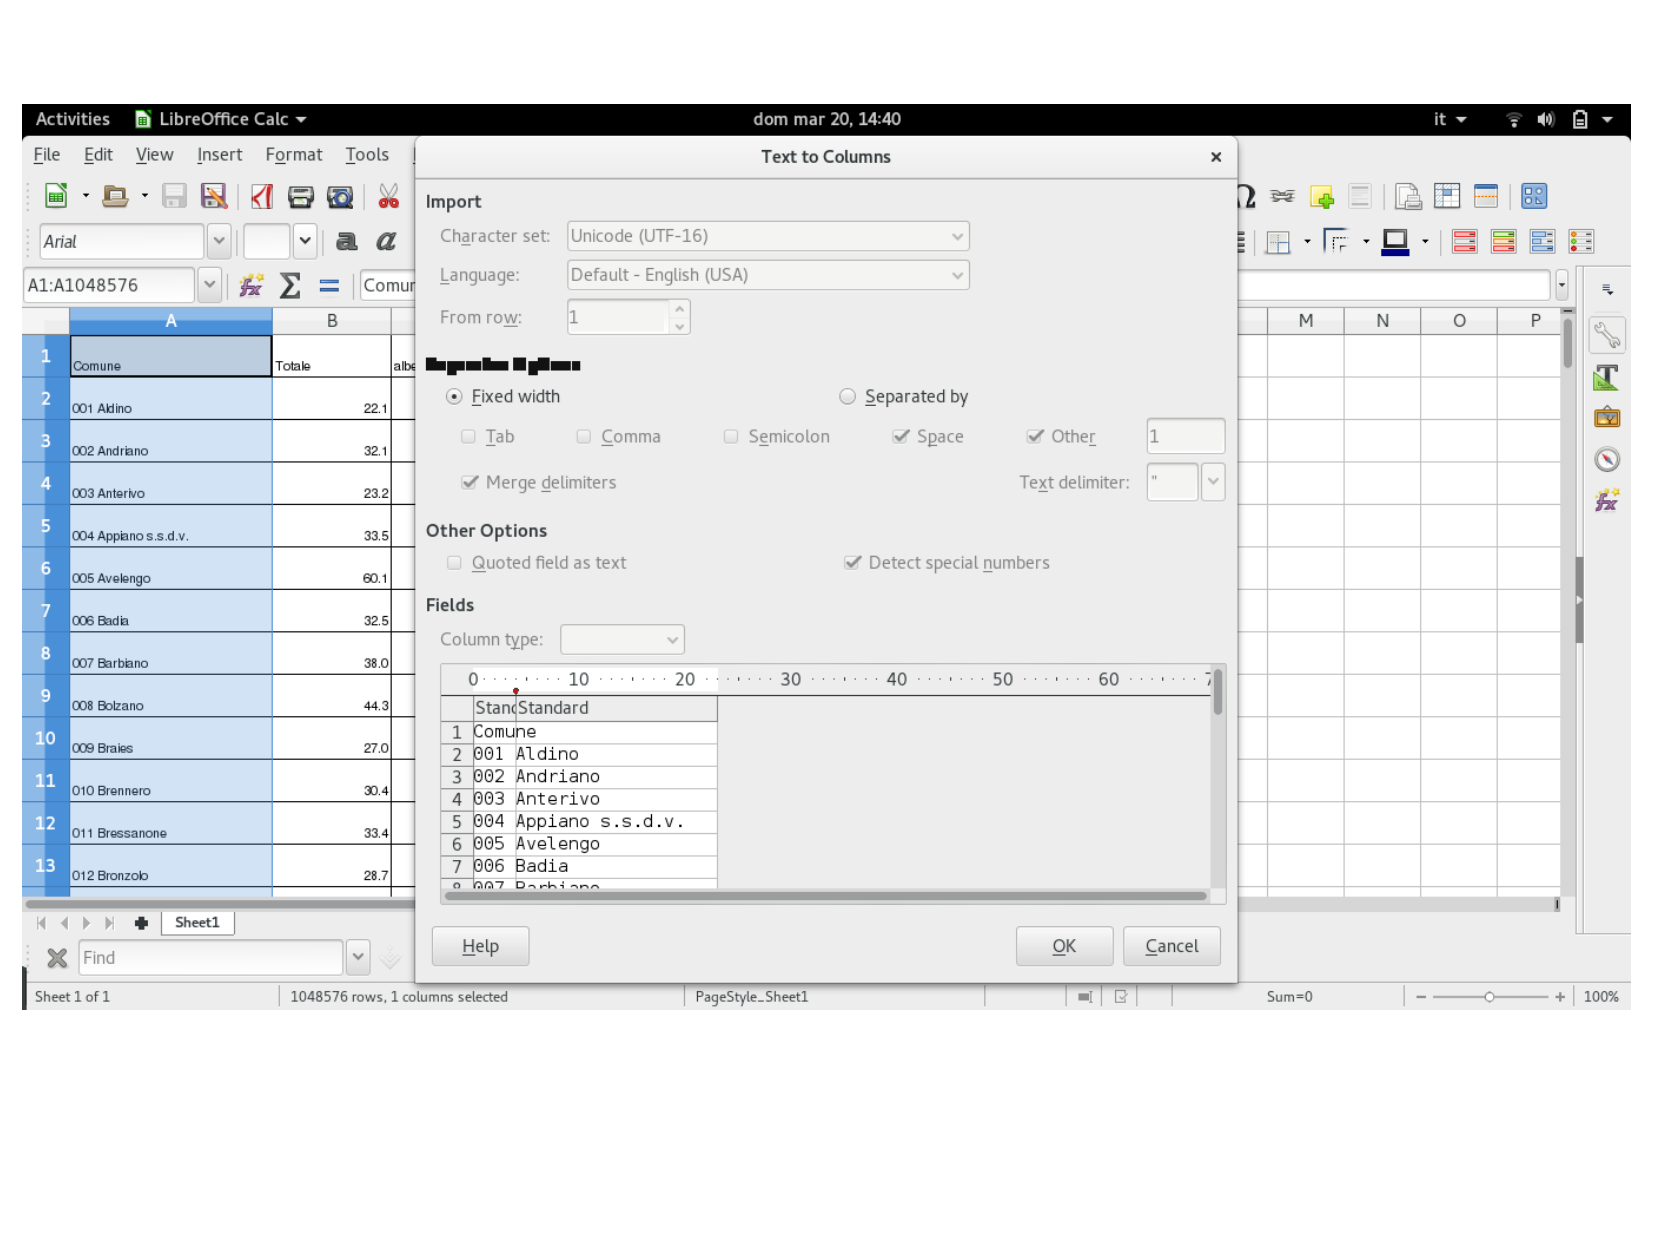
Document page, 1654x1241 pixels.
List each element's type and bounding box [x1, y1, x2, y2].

picture [22, 104, 1631, 1010]
